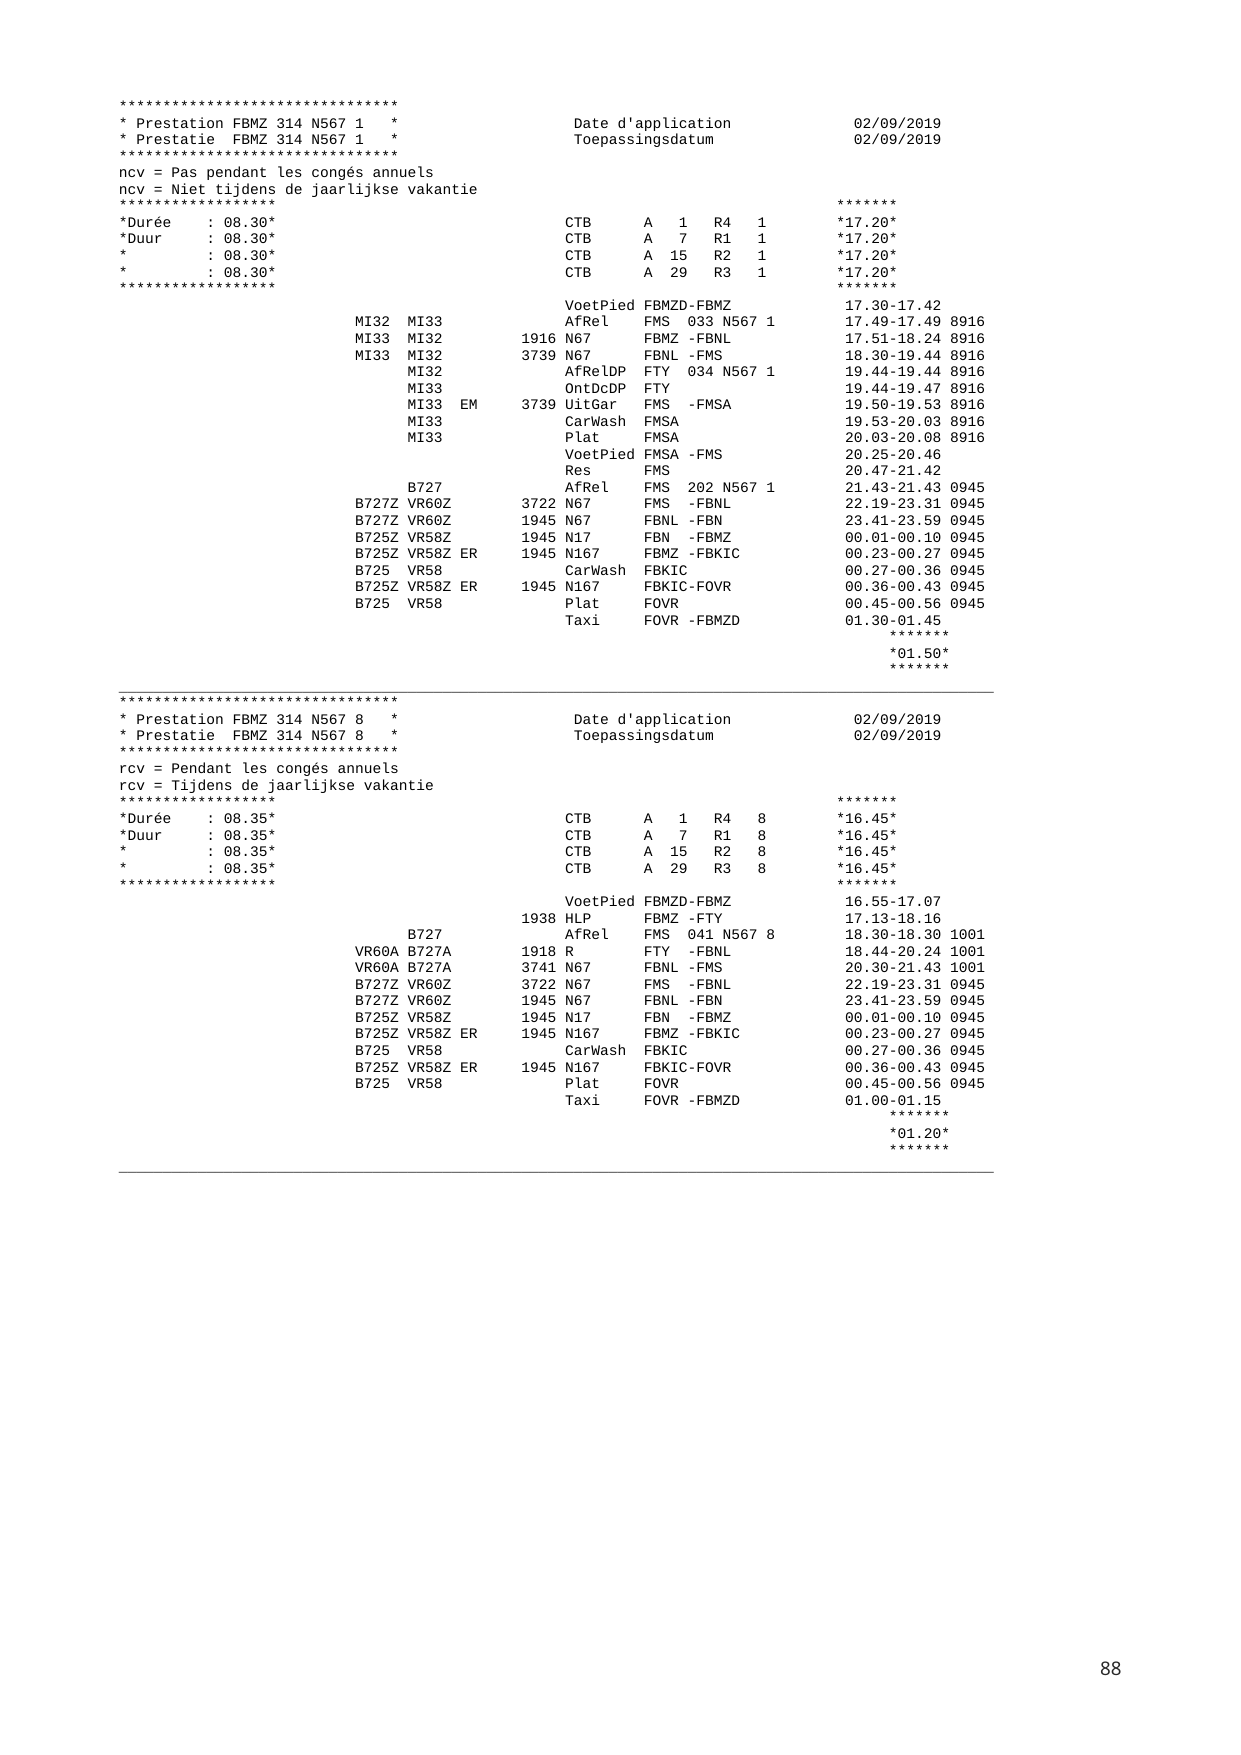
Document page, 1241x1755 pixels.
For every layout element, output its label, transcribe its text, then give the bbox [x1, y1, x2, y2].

text ******************************** * Prestation FBMZ 314 N567 1 * Date d'application 02/09/2019 * Prestatie FBMZ 314 N567 1 * Toepassingsdatum 02/09/2019 ******************************** ncv = Pas pendant les congés annuels ncv = Niet tijdens de jaarlijkse vakantie ****************** ******* *Durée : 08.30* CTB A 1 R4 1 *17.20* *Duur : 08.30* CTB A 7 R1 1 *17.20* * : 08.30* CTB A 15 R2 1 *17.20* * : 08.30* CTB A 29 R3 1 *17.20* ****************** ******* VoetPied FBMZD-FBMZ 17.30-17.42 MI32 MI33 AfRel FMS 033 N567 1 17.49-17.49 8916 MI33 MI32 1916 N67 FBMZ -FBNL 17.51-18.24 8916 MI33 MI32 3739 N67 FBNL -FMS 18.30-19.44 8916 MI32 AfRelDP FTY 034 N567 1 19.44-19.44 8916 MI33 OntDcDP FTY 19.44-19.47 8916 MI33 EM 3739 UitGar FMS -FMSA 19.50-19.53 8916 MI33 CarWash FMSA 19.53-20.03 8916 MI33 Plat FMSA 20.03-20.08 8916 VoetPied FMSA -FMS 20.25-20.46 Res FMS 20.47-21.42 B727 AfRel FMS 202 N567 1 21.43-21.43 0945 B727Z VR60Z 3722 N67 FMS -FBNL 22.19-23.31 0945 B727Z VR60Z 1945 N67 FBNL -FBN 23.41-23.59 0945 B725Z VR58Z 1945 N17 FBN -FBMZ 00.01-00.10 0945 B725Z VR58Z ER 1945 N167 FBMZ -FBKIC 00.23-00.27 0945 B725 VR58 CarWash FBKIC 00.27-00.36 0945 B725Z VR58Z ER 1945 N167 FBKIC-FOVR 00.36-00.43 0945 B725 VR58 Plat FOVR 00.45-00.56 0945 Taxi FOVR -FBMZD 01.30-01.45 ******* *01.50* ******* ____________________________________________________________________________________________________ [119, 99, 1122, 696]
text ******************************** * Prestation FBMZ 314 N567 8 * Date d'application 02/09/2019 * Prestatie FBMZ 314 N567 8 * Toepassingsdatum 02/09/2019 ******************************** rcv = Pendant les congés annuels rcv = Tijdens de jaarlijkse vakantie ****************** ******* *Durée : 08.35* CTB A 1 R4 8 *16.45* *Duur : 08.35* CTB A 7 R1 8 *16.45* * : 08.35* CTB A 15 R2 8 *16.45* * : 08.35* CTB A 29 R3 8 *16.45* ****************** ******* VoetPied FBMZD-FBMZ 16.55-17.07 1938 HLP FBMZ -FTY 17.13-18.16 B727 AfRel FMS 041 N567 8 18.30-18.30 1001 VR60A B727A 1918 R FTY -FBNL 18.44-20.24 1001 VR60A B727A 3741 N67 FBNL -FMS 20.30-21.43 1001 B727Z VR60Z 3722 N67 FMS -FBNL 22.19-23.31 0945 B727Z VR60Z 1945 N67 FBNL -FBN 23.41-23.59 0945 B725Z VR58Z 1945 N17 FBN -FBMZ 00.01-00.10 0945 B725Z VR58Z ER 1945 N167 FBMZ -FBKIC 00.23-00.27 0945 B725 VR58 CarWash FBKIC 00.27-00.36 0945 B725Z VR58Z ER 1945 N167 FBKIC-FOVR 00.36-00.43 0945 B725 VR58 Plat FOVR 00.45-00.56 0945 Taxi FOVR -FBMZD 01.00-01.15 ******* *01.20* ******* ____________________________________________________________________________________________________ [119, 696, 1122, 1176]
